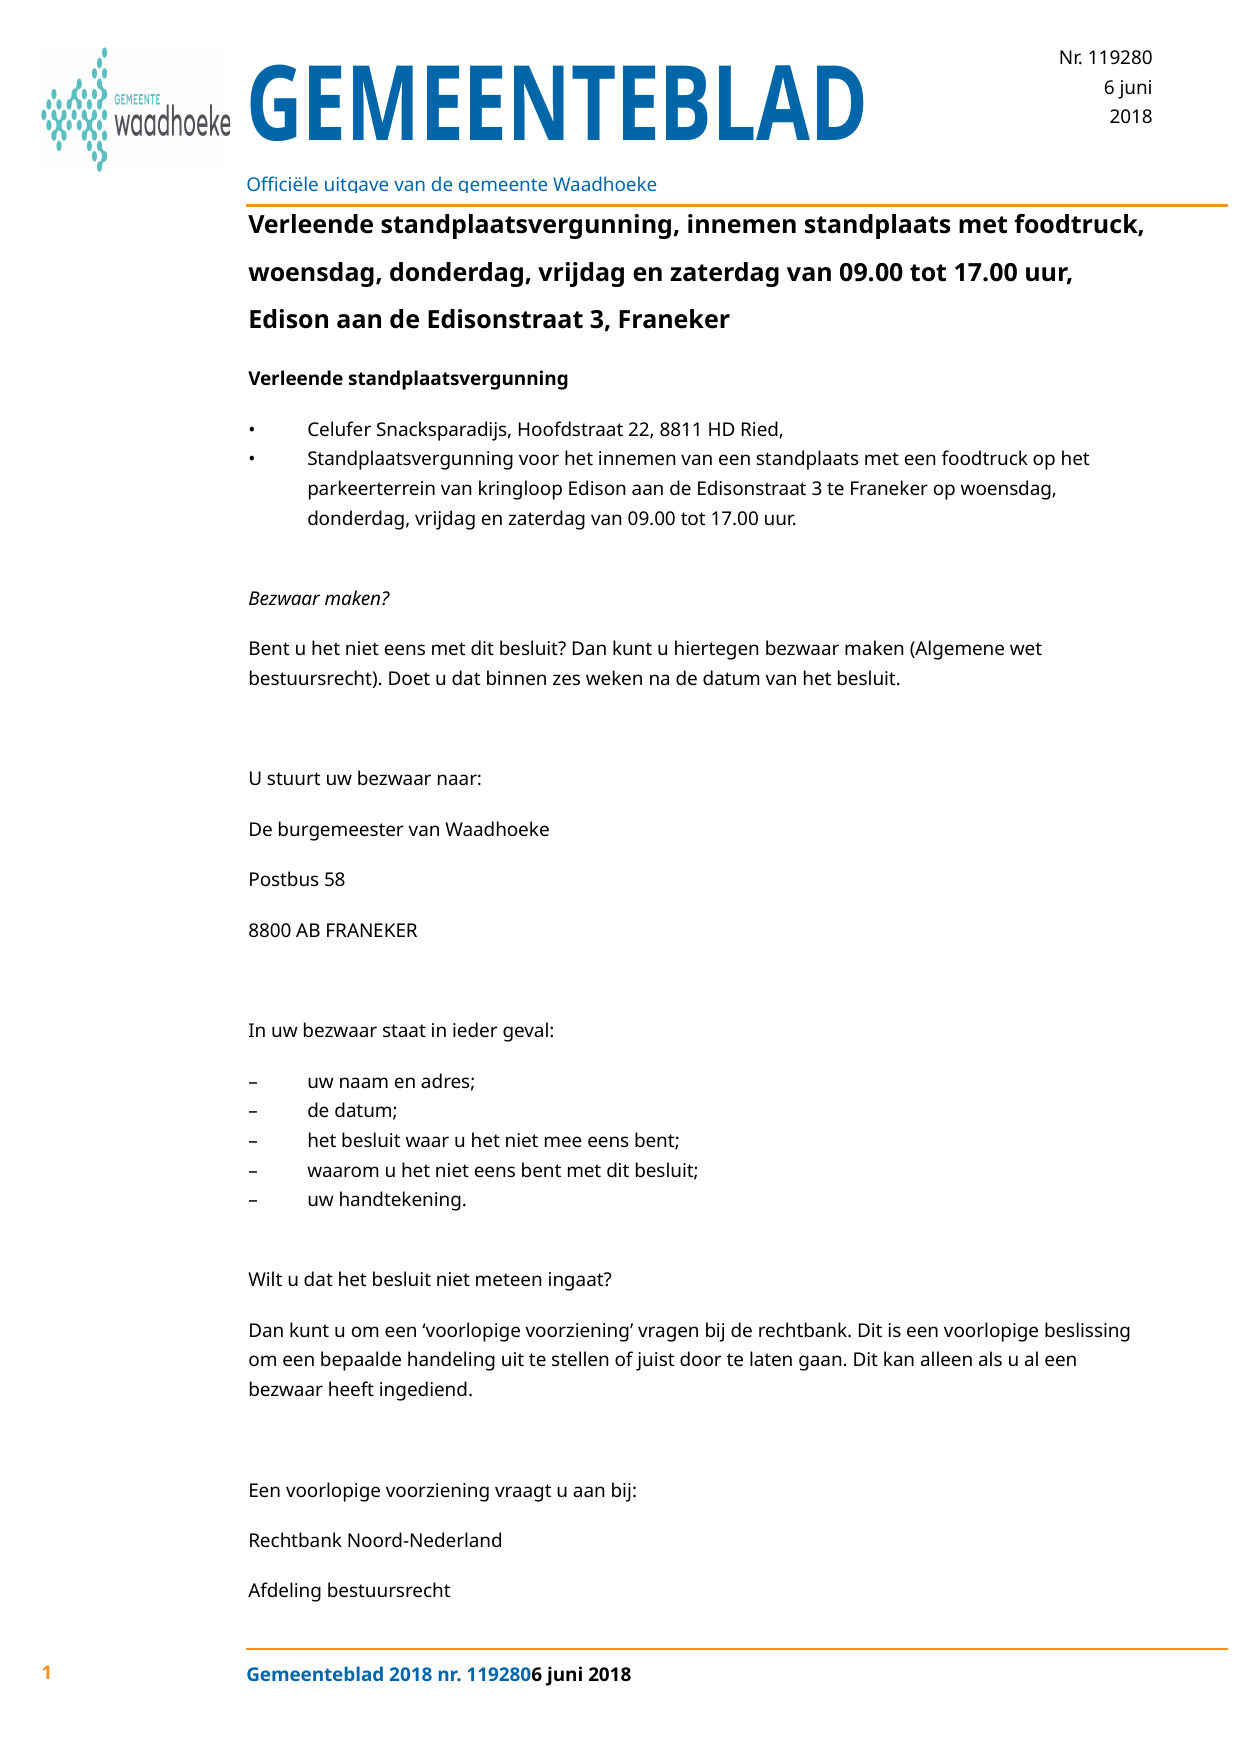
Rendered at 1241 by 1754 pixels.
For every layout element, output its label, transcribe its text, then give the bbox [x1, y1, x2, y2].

text Verleende standplaatsvergunning, innemen standplaats met foodtruck, woensdag, donderdag, vrijdag en zaterdag van 09.00 tot 17.00 uur, Edison aan de Edisonstraat 3, Franeker [248, 207, 1152, 336]
text In uw bezwaar staat in ieder geval: [248, 1018, 1152, 1043]
text Wilt u dat het besluit niet meteen ingaat? [248, 1266, 1152, 1292]
list uw naam en adres; [248, 1068, 1152, 1094]
text Bezwaar maken? [248, 585, 1152, 610]
text Afdeling bestuursrecht [248, 1578, 1152, 1603]
text Dan kunt u om een ‘voorlopige voorziening’ vragen bij de rechtbank. Dit is een voorlopige beslissing om een bepaalde handeling uit te stellen of juist door te laten gaan. Dit kan alleen als u al een bezwaar heeft ingediend. [248, 1317, 1152, 1402]
list uw handtekening. [248, 1186, 1152, 1212]
text Rechtbank Noord-Nederland [248, 1527, 1152, 1553]
picture [41, 47, 231, 172]
text U stuurt uw bezwaar naar: [248, 766, 1152, 791]
text Verleende standplaatsvergunning [248, 366, 1152, 391]
text Bent u het niet eens met dit besluit? Dan kunt u hiertegen bezwaar maken (Algemene wet bestuursrecht). Doet u dat binnen zes weken na de datum van het besluit. [248, 635, 1152, 690]
list Celufer Snacksparadijs, Hoofdstraat 22, 8811 HD Ried, [248, 416, 1152, 442]
text De burgemeester van Waadhoeke [248, 816, 1152, 842]
list het besluit waar u het niet mee eens bent; [248, 1127, 1152, 1153]
list de datum; [248, 1098, 1152, 1123]
text 8800 AB FRANEKER [248, 917, 1152, 942]
list waarom u het niet eens bent met dit besluit; [248, 1157, 1152, 1182]
text Een voorlopige voorziening vraagt u aan bij: [248, 1477, 1152, 1502]
text Postbus 58 [248, 866, 1152, 892]
list Standplaatsvergunning voor het innemen van een standplaats met een foodtruck op het parkeerterrein van kringloop Edison aan de Edisonstraat 3 te Franeker op woensdag, donderdag, vrijdag en zaterdag van 09.00 tot 17.00 uur. [248, 446, 1152, 530]
